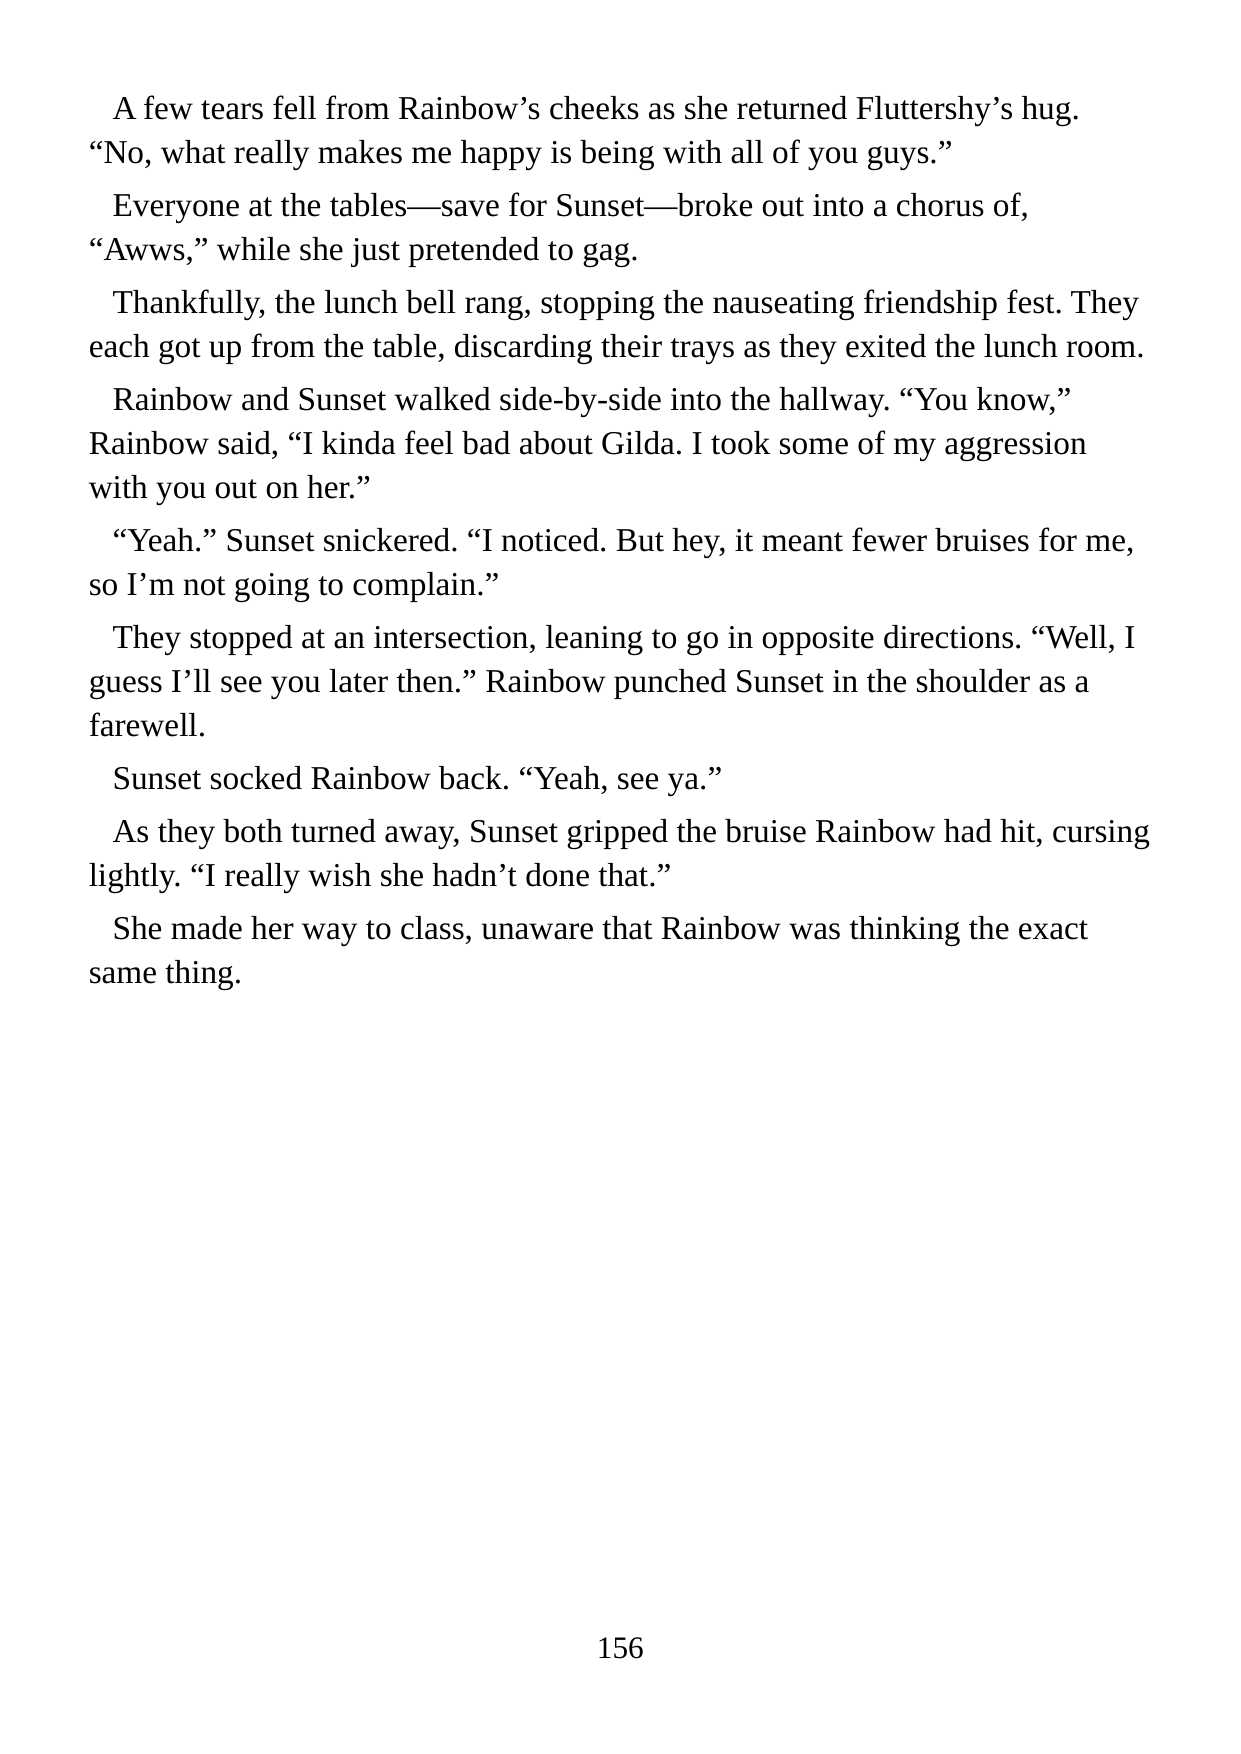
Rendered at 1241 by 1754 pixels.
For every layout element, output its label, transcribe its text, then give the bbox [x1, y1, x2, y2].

text They stopped at an intersection, leaning to go in opposite directions. “Well, I guess I’ll see you later then.” Rainbow punched Sunset in the shoulder as a farewell. [88, 617, 1152, 744]
text “Yeah.” Sunset snickered. “I noticed. But hey, it meant fewer bruises for me, so I’m not going to complain.” [88, 521, 1152, 603]
text Rainbow and Sunset walked side-by-side into the hallway. “You know,” Rainbow said, “I kinda feel bad about Gilda. I took some of my aggression with you out on her.” [88, 379, 1152, 506]
text Everyone at the tables—save for Sunset—broke out into a chorus of, “Awws,” while she just pretended to gag. [88, 186, 1152, 268]
text As they both turned away, Sunset gripped the bruise Rainbow had hit, cursing lightly. “I really wish she hadn’t done that.” [88, 811, 1152, 894]
text A few tears fell from Rainbow’s cheeks as she returned Fluttershy’s hug. “No, what really makes me happy is being with all of you guys.” [88, 88, 1152, 171]
text She made her way to class, unaware that Rainbow was thinking the exact same thing. [88, 908, 1152, 991]
text Sunset socked Rainbow back. “Yeah, see ya.” [88, 758, 1152, 797]
text Thankfully, the lunch bell rang, stopping the nauseating friendship fest. They each got up from the table, discarding their trays as they exited the lunch room. [88, 282, 1152, 365]
